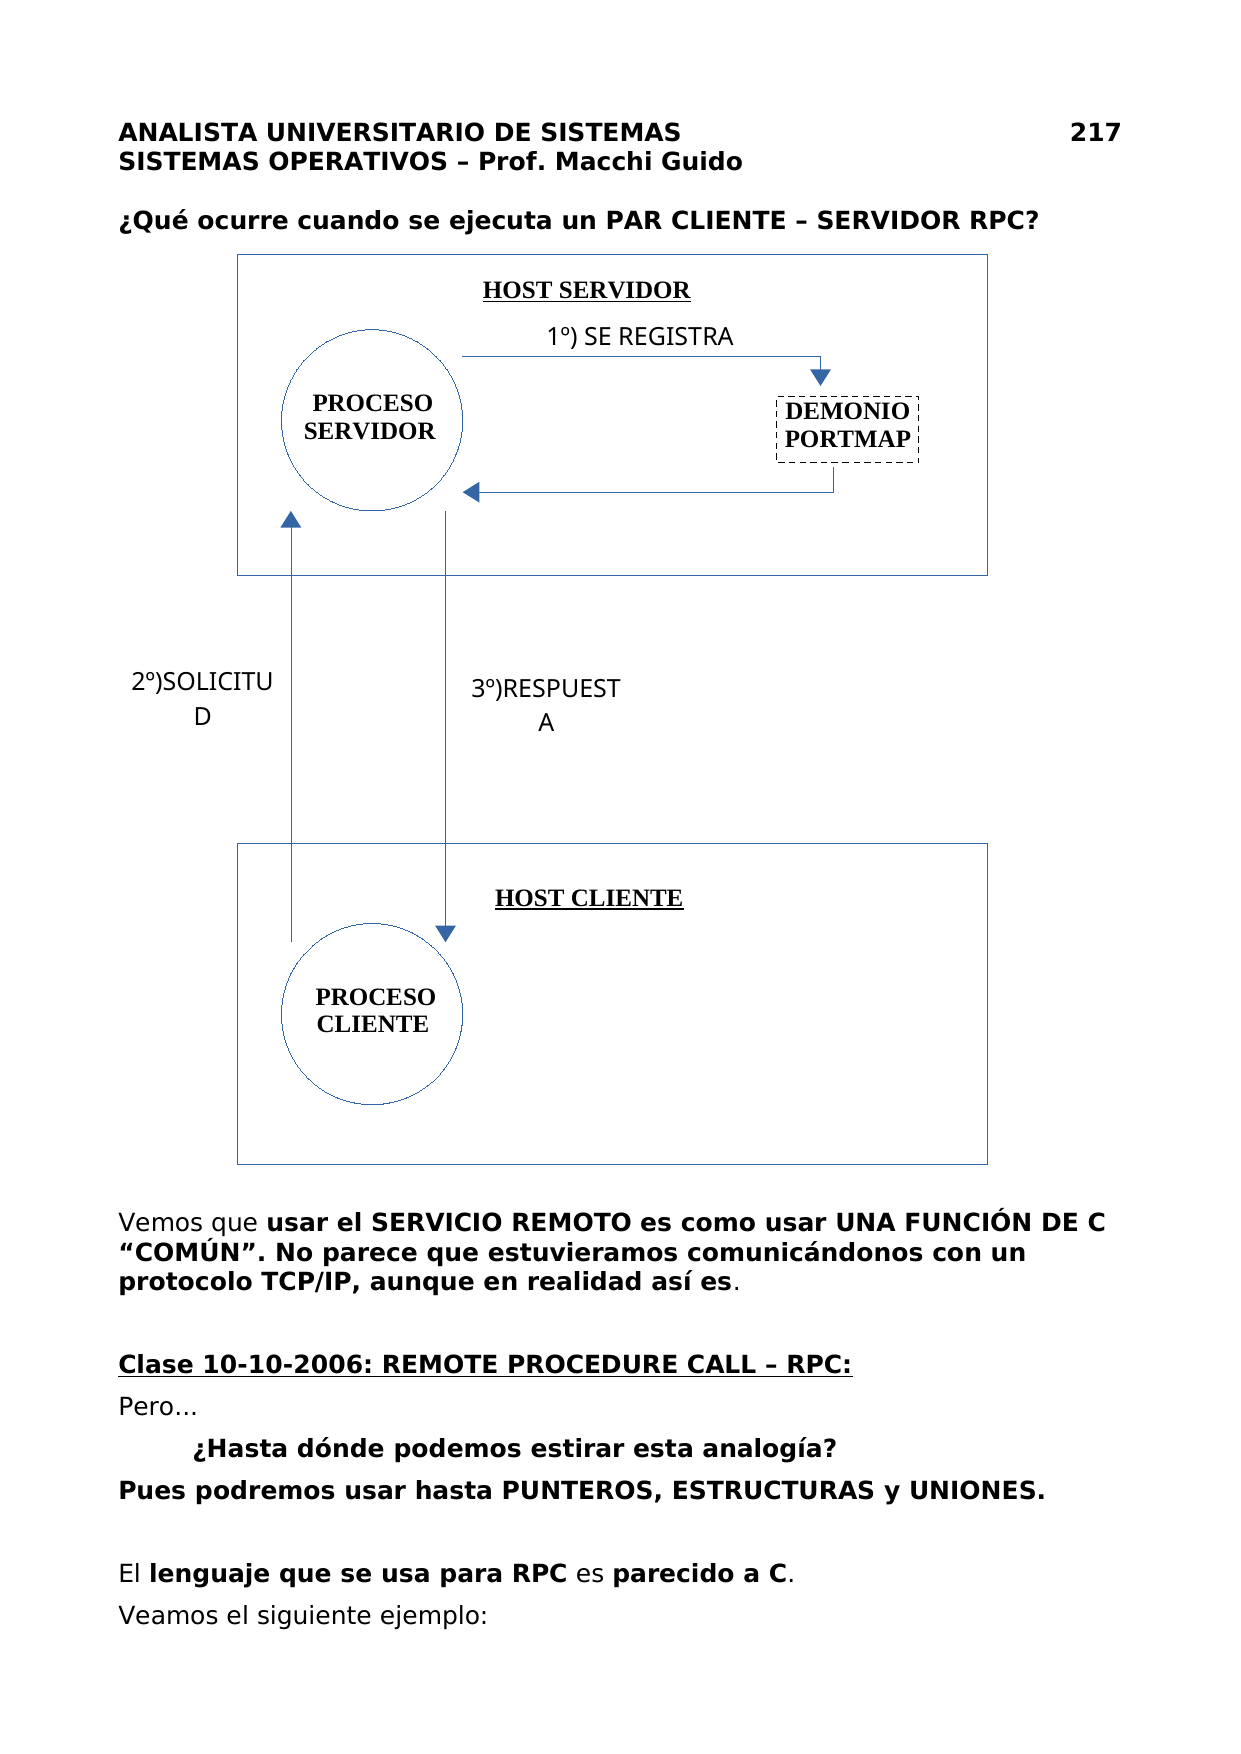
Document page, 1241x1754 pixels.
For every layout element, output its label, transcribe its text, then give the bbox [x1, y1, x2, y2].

text Clase 10-10-2006: REMOTE PROCEDURE CALL – RPC: [118, 1351, 1122, 1380]
text Pues podremos usar hasta PUNTEROS, ESTRUCTURAS y UNIONES. [118, 1476, 1122, 1505]
text Veamos el siguiente ejemplo: [118, 1601, 1122, 1631]
text ¿Hasta dónde podemos estirar esta analogía? [118, 1434, 1122, 1463]
text El lenguaje que se usa para RPC es parecido a C. [118, 1559, 1122, 1589]
text Pero... [118, 1392, 1122, 1422]
text ¿Qué ocurre cuando se ejecuta un PAR CLIENTE – SERVIDOR RPC? [118, 206, 1122, 235]
text Vemos que usar el SERVICIO REMOTO es como usar UNA FUNCIÓN DE C “COMÚN”. No parece que estuvieramos comunicándonos con un protocolo TCP/IP, aunque en realidad así es. [118, 1209, 1122, 1296]
